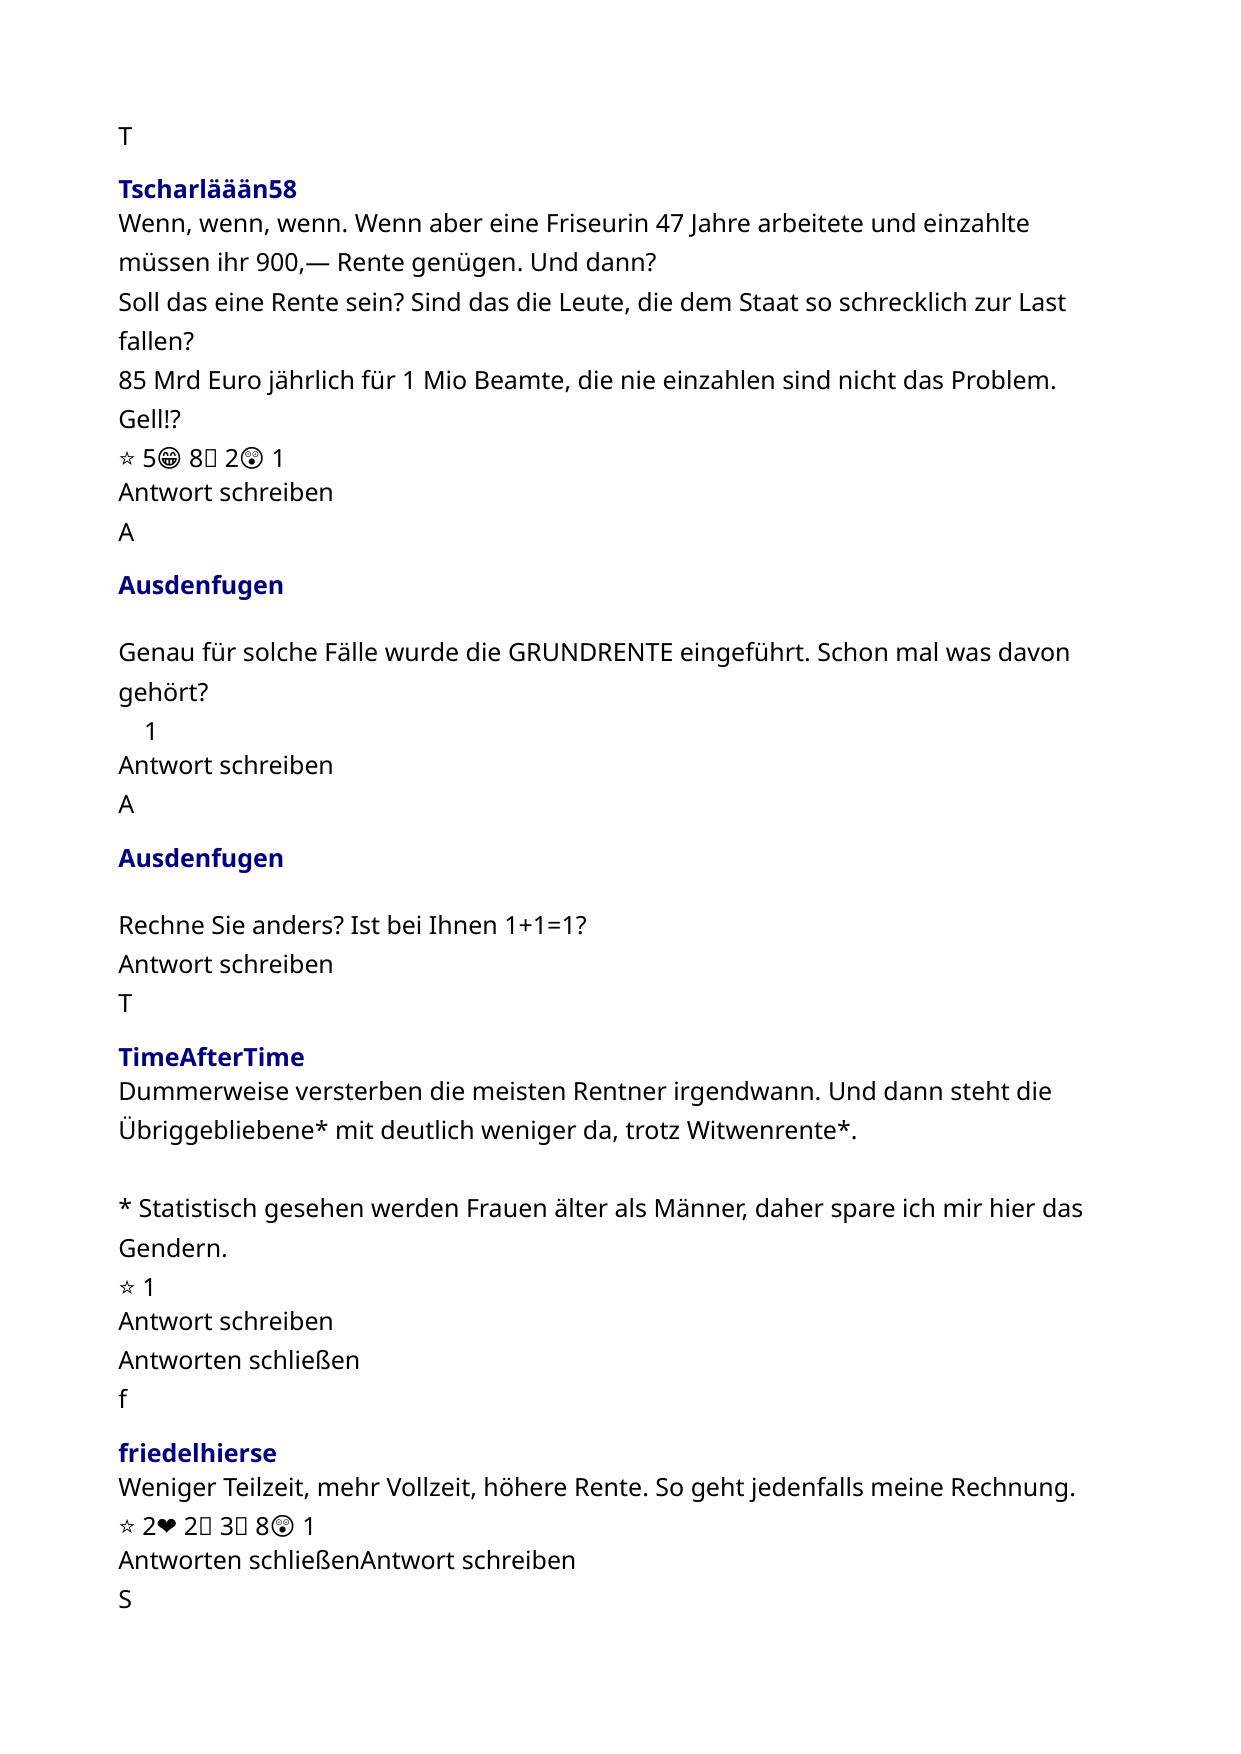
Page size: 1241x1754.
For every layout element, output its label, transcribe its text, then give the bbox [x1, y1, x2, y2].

text Antwort schreiben [118, 747, 1122, 781]
subtitle Ausdenfugen [118, 568, 1122, 602]
text A [118, 787, 1122, 821]
text f [118, 1382, 1122, 1416]
subtitle TimeAfterTime [118, 1039, 1122, 1073]
text Antworten schließen [118, 1343, 1122, 1377]
text ⭐️ 2❤️ 2🙁 3🤨 8😲 1 [118, 1509, 1122, 1543]
text Antwort schreiben [118, 947, 1122, 981]
subtitle friedelhierse [118, 1436, 1122, 1469]
text Soll das eine Rente sein? Sind das die Leute, die dem Staat so schrecklich zur Last fallen? [118, 284, 1122, 357]
text Weniger Teilzeit, mehr Vollzeit, höhere Rente. So geht jedenfalls meine Rechnung. [118, 1469, 1122, 1504]
text A [118, 514, 1122, 548]
text Rechne Sie anders? Ist bei Ihnen 1+1=1? [118, 907, 1122, 941]
text Antwort schreiben [118, 475, 1122, 509]
text S [118, 1582, 1122, 1616]
subtitle Tscharläään58 [118, 172, 1122, 206]
text Antwort schreiben [118, 1303, 1122, 1337]
text 🤨 1 [118, 713, 1122, 747]
text Antworten schließenAntwort schreiben [118, 1543, 1122, 1577]
text Wenn, wenn, wenn. Wenn aber eine Friseurin 47 Jahre arbeitete und einzahlte müssen ihr 900,— Rente genügen. Und dann? [118, 206, 1122, 279]
subtitle Ausdenfugen [118, 840, 1122, 874]
text Dummerweise versterben die meisten Rentner irgendwann. Und dann steht die Übriggebliebene* mit deutlich weniger da, trotz Witwenrente*. * Statistisch gesehen werden Frauen älter als Männer, daher spare ich mir hier das Gendern. [118, 1073, 1122, 1264]
text ⭐️ 1 [118, 1269, 1122, 1303]
text Genau für solche Fälle wurde die GRUNDRENTE eingeführt. Schon mal was davon gehört? [118, 635, 1122, 708]
text T [118, 986, 1122, 1020]
text 85 Mrd Euro jährlich für 1 Mio Beamte, die nie einzahlen sind nicht das Problem. Gell!? [118, 363, 1122, 436]
text T [118, 118, 1122, 152]
text ⭐️ 5😁 8🤨 2😲 1 [118, 441, 1122, 475]
